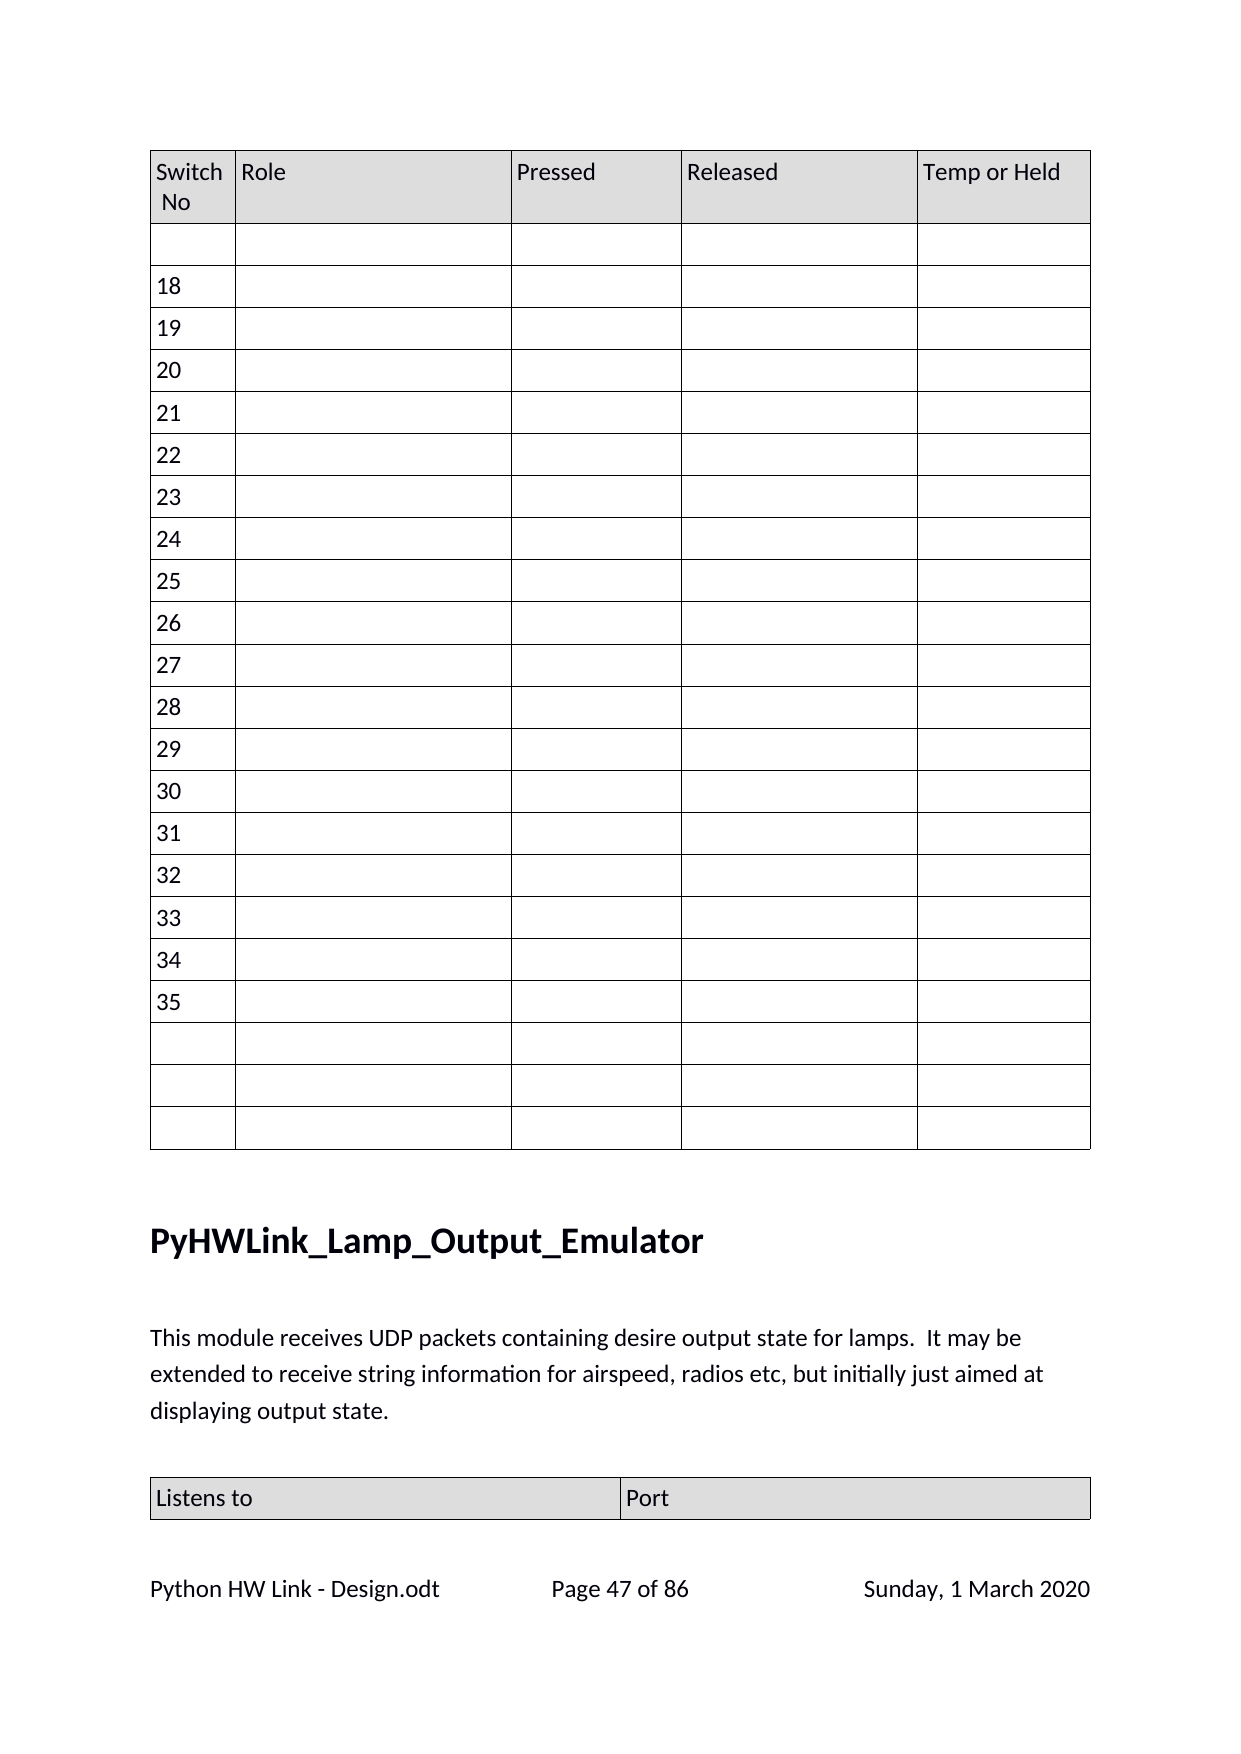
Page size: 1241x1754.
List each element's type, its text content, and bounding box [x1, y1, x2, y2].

table_cell 32 [151, 855, 235, 896]
table_cell 21 [151, 392, 235, 433]
table_cell [918, 981, 1090, 1022]
table_cell [918, 939, 1090, 980]
table_cell [512, 939, 681, 980]
table_cell [236, 981, 511, 1022]
table_cell [512, 476, 681, 517]
table_cell [512, 813, 681, 854]
table_cell 30 [151, 771, 235, 812]
table_cell [682, 518, 917, 559]
table_cell [682, 350, 917, 391]
table_cell 35 [151, 981, 235, 1022]
table_cell [682, 897, 917, 938]
table_cell [682, 266, 917, 307]
table_cell [151, 1065, 235, 1106]
table_cell [682, 687, 917, 728]
table_cell [236, 855, 511, 896]
table_cell [236, 224, 511, 265]
text This module receives UDP packets containing desire output state for lamps. It may be extended to receive string information for airspeed, radios etc, but initially just aimed at displaying output state. [150, 1322, 1090, 1426]
table_header Port [621, 1478, 1090, 1519]
table_cell [682, 729, 917, 770]
table_cell [512, 1065, 681, 1106]
table_cell [682, 939, 917, 980]
table_cell [236, 813, 511, 854]
table_cell [512, 560, 681, 601]
table_cell [918, 392, 1090, 433]
table_cell [918, 813, 1090, 854]
table_cell [682, 602, 917, 643]
table_cell [682, 308, 917, 349]
table_cell [236, 434, 511, 475]
table_cell 28 [151, 687, 235, 728]
table_cell [682, 855, 917, 896]
table_cell 25 [151, 560, 235, 601]
table_cell [918, 434, 1090, 475]
table_cell [918, 729, 1090, 770]
table_cell [918, 1107, 1090, 1148]
table_cell [151, 224, 235, 265]
table_cell [918, 560, 1090, 601]
table_cell [512, 308, 681, 349]
table_cell [918, 602, 1090, 643]
table_header Listens to [151, 1478, 620, 1519]
table_cell [918, 771, 1090, 812]
table_header Pressed [512, 151, 681, 223]
table_cell [236, 560, 511, 601]
table_cell [918, 1023, 1090, 1064]
table_cell [512, 392, 681, 433]
table_cell [236, 645, 511, 686]
table_cell 20 [151, 350, 235, 391]
table_cell [682, 560, 917, 601]
table_cell [512, 897, 681, 938]
table_header Released [682, 151, 917, 223]
table_cell [682, 813, 917, 854]
table_cell [918, 855, 1090, 896]
table_cell [236, 308, 511, 349]
table_cell [918, 350, 1090, 391]
table_cell 19 [151, 308, 235, 349]
table_cell 31 [151, 813, 235, 854]
table_cell [918, 224, 1090, 265]
table_header Switch No [151, 151, 235, 223]
table_cell [236, 771, 511, 812]
table_cell [682, 1023, 917, 1064]
table_cell 24 [151, 518, 235, 559]
table_header Temp or Held [918, 151, 1090, 223]
table_cell 26 [151, 602, 235, 643]
table_cell [512, 771, 681, 812]
table_cell [512, 645, 681, 686]
table_cell [682, 771, 917, 812]
table_cell [236, 729, 511, 770]
table_cell [512, 729, 681, 770]
table_cell [918, 518, 1090, 559]
table_cell [682, 1065, 917, 1106]
table_cell 27 [151, 645, 235, 686]
table_cell [918, 897, 1090, 938]
table_cell [682, 1107, 917, 1148]
table_cell 18 [151, 266, 235, 307]
table_cell [512, 687, 681, 728]
table_cell [151, 1107, 235, 1148]
table_cell [512, 224, 681, 265]
table_cell [918, 687, 1090, 728]
table_cell [682, 392, 917, 433]
table_cell 29 [151, 729, 235, 770]
table_cell [512, 1023, 681, 1064]
table_cell [151, 1023, 235, 1064]
table_cell [236, 518, 511, 559]
table_cell [512, 855, 681, 896]
table_cell [918, 1065, 1090, 1106]
table_cell [512, 350, 681, 391]
table_cell [918, 266, 1090, 307]
table_cell [236, 266, 511, 307]
table_cell [682, 476, 917, 517]
table_cell [236, 939, 511, 980]
table_cell [512, 518, 681, 559]
table_cell [236, 1107, 511, 1148]
table_cell [918, 308, 1090, 349]
table_cell [682, 645, 917, 686]
table_cell 34 [151, 939, 235, 980]
table_cell [236, 476, 511, 517]
table_cell [236, 602, 511, 643]
table_cell [682, 224, 917, 265]
table_cell [236, 392, 511, 433]
table_cell [918, 645, 1090, 686]
subtitle PyHWLink_Lamp_Output_Emulator [150, 1217, 1090, 1262]
table_cell [512, 1107, 681, 1148]
table_header Role [236, 151, 511, 223]
table_cell 23 [151, 476, 235, 517]
table_cell [236, 1065, 511, 1106]
table_cell [512, 434, 681, 475]
table_cell [236, 687, 511, 728]
table_cell [236, 1023, 511, 1064]
table_cell [682, 434, 917, 475]
table_cell [512, 602, 681, 643]
table_cell [918, 476, 1090, 517]
table_cell [236, 350, 511, 391]
table_cell [236, 897, 511, 938]
table_cell 33 [151, 897, 235, 938]
table_cell [512, 266, 681, 307]
table_cell [682, 981, 917, 1022]
table_cell [512, 981, 681, 1022]
table_cell 22 [151, 434, 235, 475]
